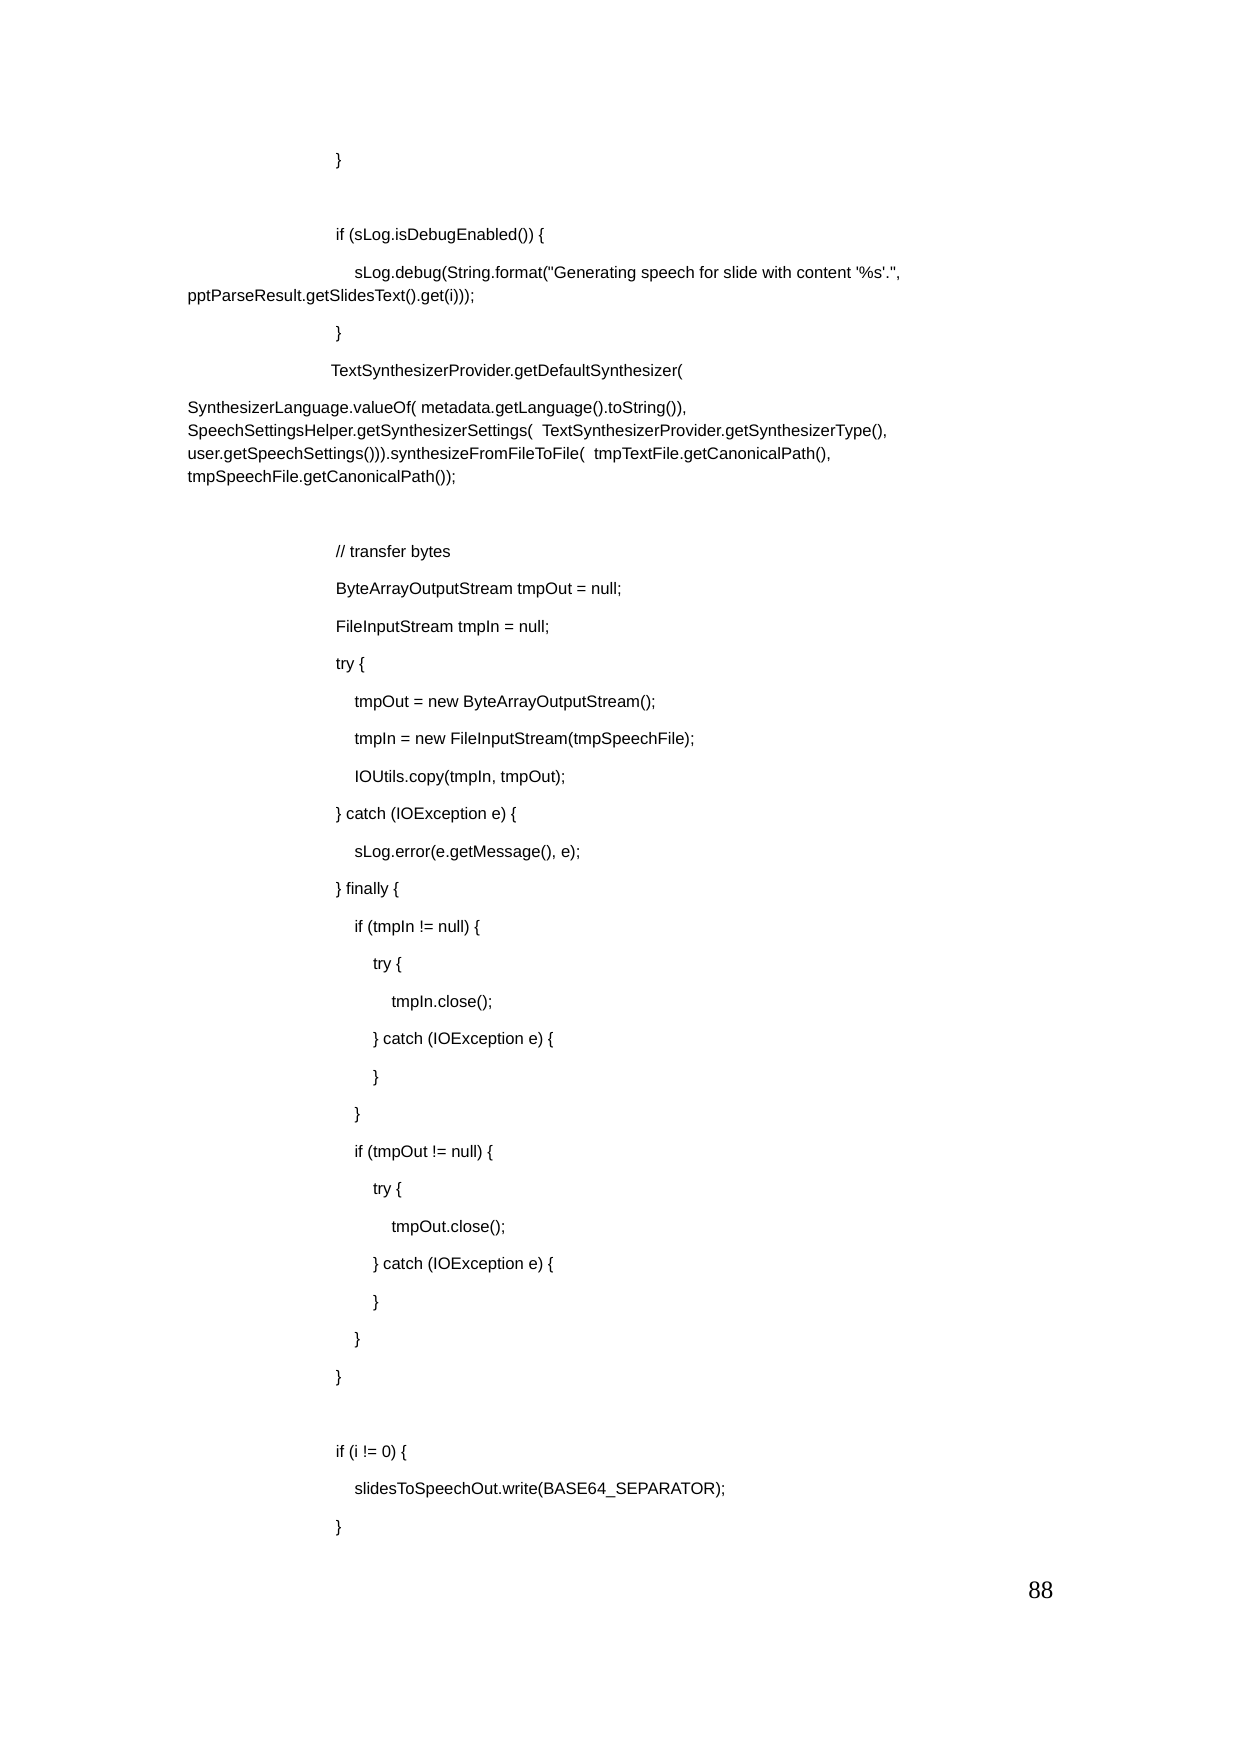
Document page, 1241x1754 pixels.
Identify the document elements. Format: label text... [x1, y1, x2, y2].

text FileInputStream tmpIn = null; [187, 617, 1053, 636]
text } catch (IOException e) { [187, 804, 1053, 823]
text sLog.debug(String.format("Generating speech for slide with content '%s'.", pptParseResult.getSlidesText().get(i))); [187, 262, 1053, 304]
text tmpOut = new ByteArrayOutputStream(); [187, 692, 1053, 711]
text if (sLog.isDebugEnabled()) { [187, 225, 1053, 244]
text ByteArrayOutputStream tmpOut = null; [187, 579, 1053, 598]
text tmpIn.close(); [187, 992, 1053, 1011]
text } [187, 1292, 1053, 1311]
text } catch (IOException e) { [187, 1254, 1053, 1273]
text if (i != 0) { [187, 1442, 1053, 1461]
text slidesToSpeechOut.write(BASE64_SEPARATOR); [187, 1479, 1053, 1498]
text } [187, 150, 1053, 169]
text } [187, 323, 1053, 342]
text tmpIn = new FileInputStream(tmpSpeechFile); [187, 729, 1053, 748]
text } [187, 1517, 1053, 1536]
text } catch (IOException e) { [187, 1029, 1053, 1048]
text TextSynthesizerProvider.getDefaultSynthesizer( [187, 360, 1053, 379]
text // transfer bytes [187, 542, 1053, 561]
text if (tmpIn != null) { [187, 917, 1053, 936]
text tmpOut.close(); [187, 1217, 1053, 1236]
text try { [187, 1179, 1053, 1198]
text SynthesizerLanguage.valueOf( metadata.getLanguage().toString()), SpeechSettingsHelper.getSynthesizerSettings( TextSynthesizerProvider.getSynthesizerType(), user.getSpeechSettings())).synthesizeFromFileToFile( tmpTextFile.getCanonicalPath(), tmpSpeechFile.getCanonicalPath()); [187, 398, 1053, 486]
text } [187, 1104, 1053, 1123]
text if (tmpOut != null) { [187, 1142, 1053, 1161]
text IOUtils.copy(tmpIn, tmpOut); [187, 767, 1053, 786]
text try { [187, 954, 1053, 973]
text } finally { [187, 879, 1053, 898]
text } [187, 1067, 1053, 1086]
text } [187, 1329, 1053, 1348]
text } [187, 1367, 1053, 1386]
text try { [187, 654, 1053, 673]
text sLog.error(e.getMessage(), e); [187, 842, 1053, 861]
